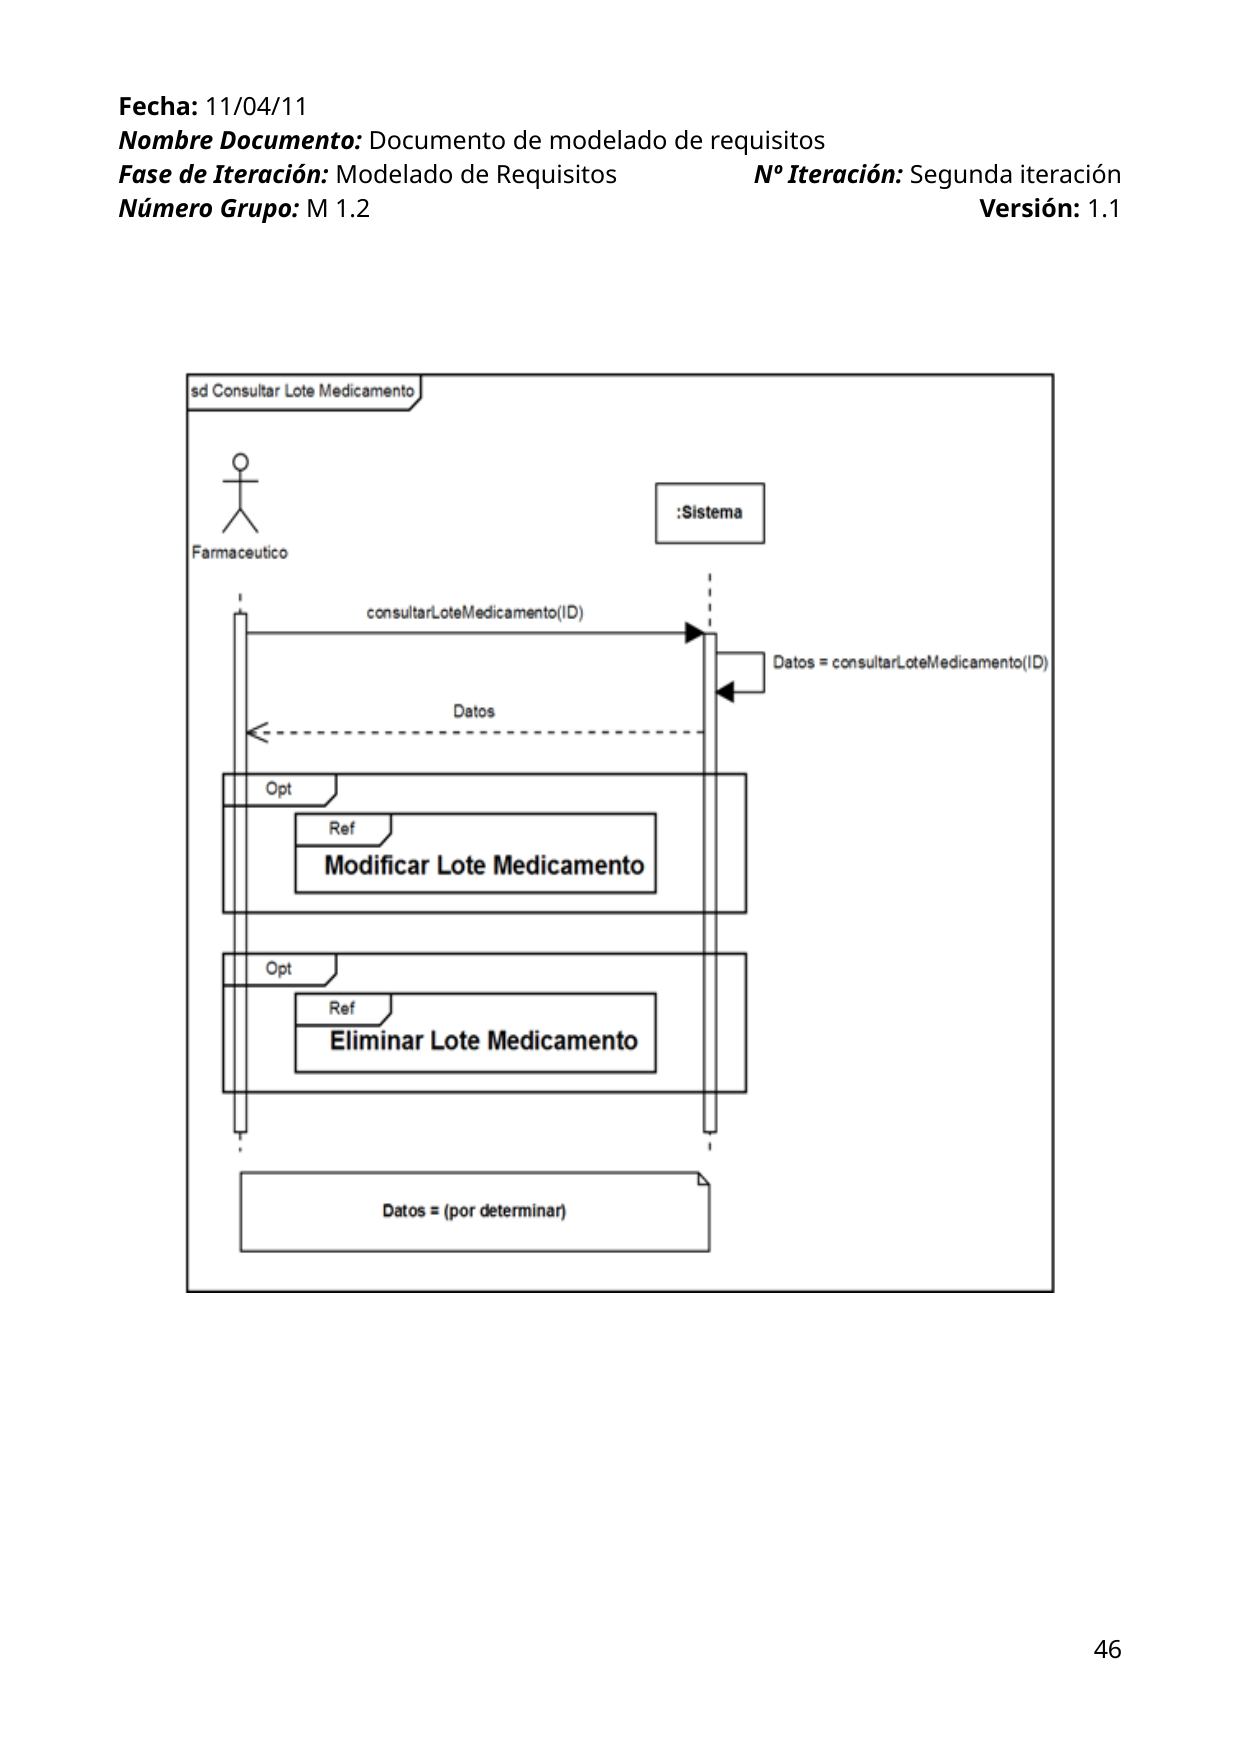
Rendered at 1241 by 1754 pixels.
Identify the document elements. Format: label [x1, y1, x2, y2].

picture [185, 372, 1055, 1293]
